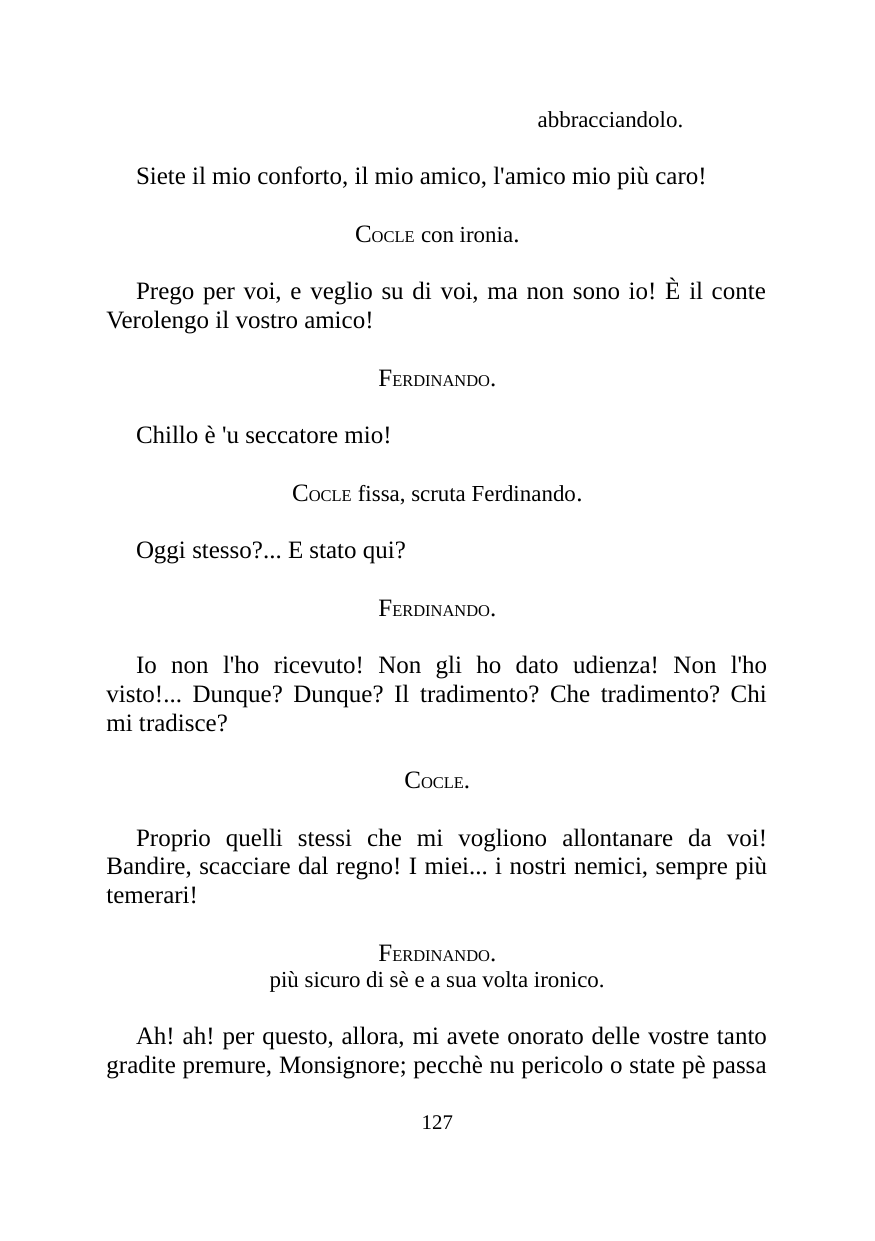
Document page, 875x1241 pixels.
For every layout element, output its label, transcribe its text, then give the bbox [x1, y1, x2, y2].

text abbracciandolo. [519, 106, 768, 133]
text Oggi stesso?... E stato qui? [106, 535, 768, 564]
text Siete il mio conforto, il mio amico, l'amico mio più caro! [106, 161, 768, 190]
text Ah! ah! per questo, allora, mi avete onorato delle vostre tanto gradite premure, Monsignore; pecchè nu pericolo o state pè passa [106, 1021, 768, 1079]
text Ferdinando. [106, 938, 768, 966]
text Ferdinando. [106, 363, 768, 391]
text Ferdinando. [106, 593, 768, 621]
text Cocle fissa, scruta Ferdinando. [106, 478, 768, 506]
text Proprio quelli stessi che mi vogliono allontanare da voi! Bandire, scacciare dal regno! I miei... i nostri nemici, sempre più temerari! [106, 823, 768, 909]
text più sicuro di sè e a sua volta ironico. [106, 966, 768, 993]
text Prego per voi, e veglio su di voi, ma non sono io! È il conte Verolengo il vostro amico! [106, 276, 768, 334]
text Cocle con ironia. [106, 219, 768, 248]
text Io non l'ho ricevuto! Non gli ho dato udienza! Non l'ho visto!... Dunque? Dunque? Il tradimento? Che tradimento? Chi mi tradisce? [106, 650, 768, 736]
text Cocle. [106, 765, 768, 794]
text Chillo è 'u seccatore mio! [106, 420, 768, 449]
